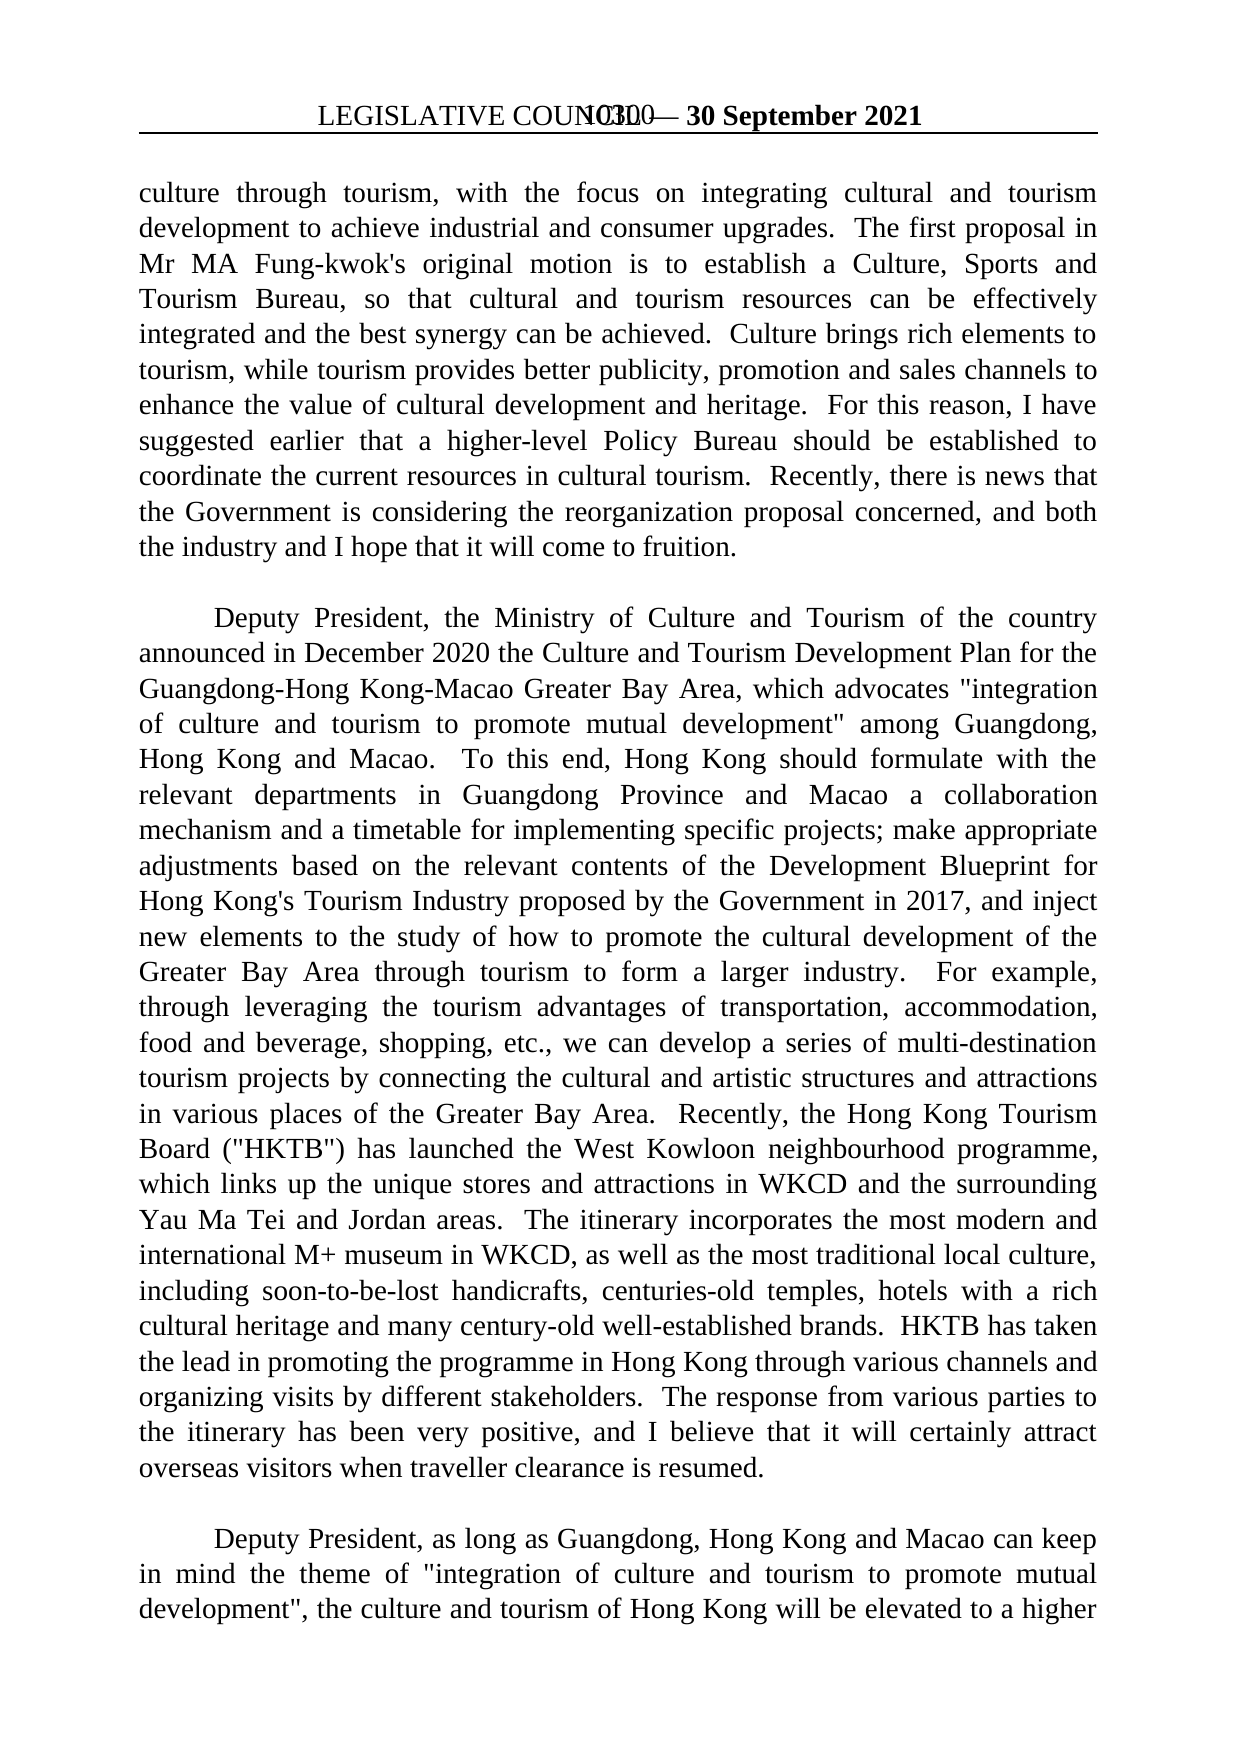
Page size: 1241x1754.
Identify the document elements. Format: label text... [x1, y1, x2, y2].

text Deputy President, as long as Guangdong, Hong Kong and Macao can keep in mind the theme of "integration of culture and tourism to promote mutual development", the culture and tourism of Hong Kong will be elevated to a higher [139, 1519, 1098, 1625]
text culture through tourism, with the focus on integrating cultural and tourism development to achieve industrial and consumer upgrades. The first proposal in Mr MA Fung-‍kwok's original motion is to establish a Culture, Sports and Tourism Bureau, so that cultural and tourism resources can be effectively integrated and the best synergy can be achieved. Culture brings rich elements to tourism, while tourism provides better publicity, promotion and sales channels to enhance the value of cultural development and heritage. For this reason, I have suggested earlier that a higher-level Policy Bureau should be established to coordinate the current resources in cultural tourism. Recently, there is news that the Government is considering the reorganization proposal concerned, and both the industry and I hope that it will come to fruition. [139, 173, 1098, 563]
text Deputy President, the Ministry of Culture and Tourism of the country announced in December 2020 the Culture and Tourism Development Plan for the Guangdong-Hong Kong-Macao Greater Bay Area, which advocates "integration of culture and tourism to promote mutual development" among Guangdong, Hong Kong and Macao. To this end, Hong Kong should formulate with the relevant departments in Guangdong Province and Macao a collaboration mechanism and a timetable for implementing specific projects; make appropriate adjustments based on the relevant contents of the Development Blueprint for Hong Kong's Tourism Industry proposed by the Government in 2017, and inject new elements to the study of how to promote the cultural development of the Greater Bay Area through tourism to form a larger industry. For example, through leveraging the tourism advantages of transportation, accommodation, food and beverage, shopping, etc., we can develop a series of multi-destination tourism projects by connecting the cultural and artistic structures and attractions in various places of the Greater Bay Area. Recently, the Hong Kong Tourism Board ("HKTB") has launched the West Kowloon neighbourhood programme, which links up the unique stores and attractions in WKCD and the surrounding Yau Ma Tei and Jordan areas. The itinerary incorporates the most modern and international M+ museum in WKCD, as well as the most traditional local culture, including soon-to-be-lost handicrafts, centuries-old temples, hotels with a rich cultural heritage and many century-old well-established brands. HKTB has taken the lead in promoting the programme in Hong Kong through various channels and organizing visits by different stakeholders. The response from various parties to the itinerary has been very positive, and I believe that it will certainly attract overseas visitors when traveller clearance is resumed. [139, 598, 1098, 1483]
